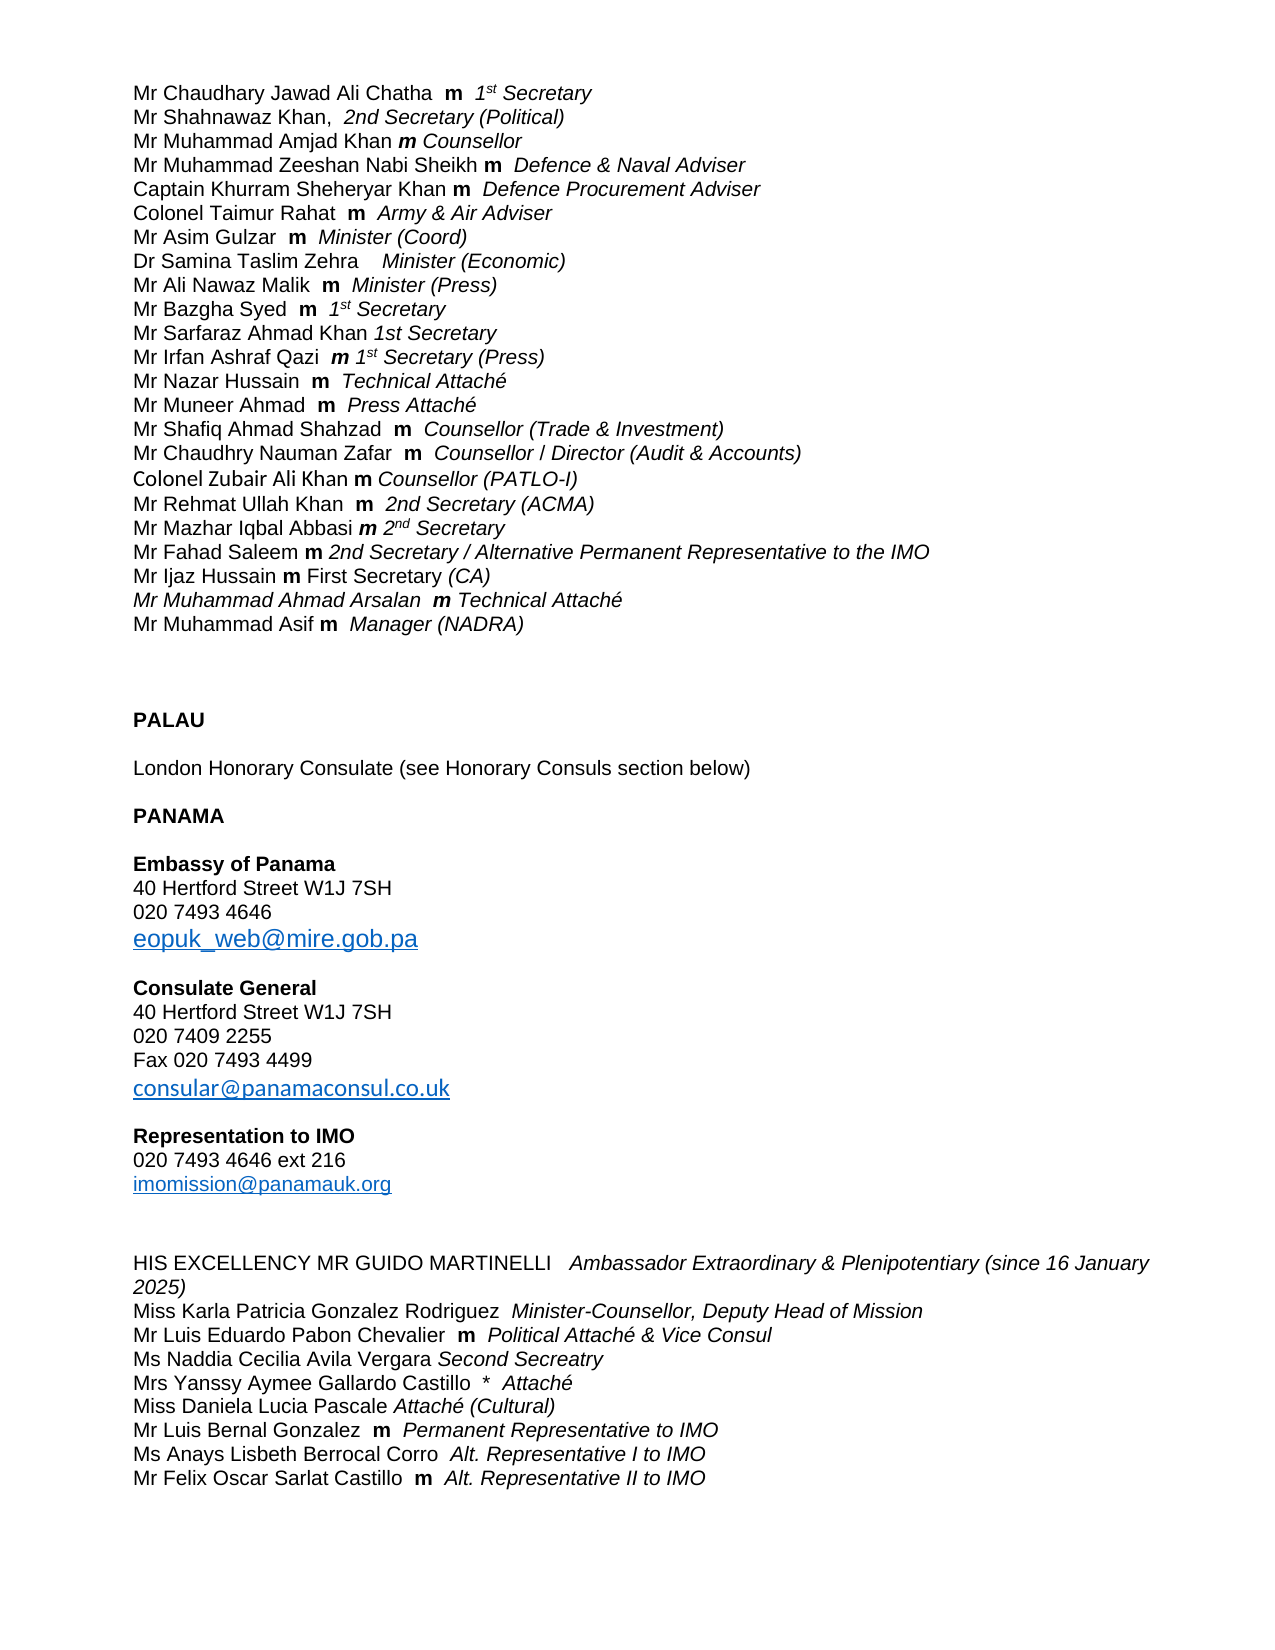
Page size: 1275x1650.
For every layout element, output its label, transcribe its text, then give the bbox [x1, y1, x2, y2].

text Captain Khurram Sheheryar Khan m Defence Procurement Adviser [133, 177, 1181, 201]
text Mr Chaudhry Nauman Zafar m Counsellor / Director (Audit & Accounts) [133, 440, 1181, 464]
text 40 Hertford Street W1J 7SH [133, 1000, 1181, 1024]
text Representation to IMO [133, 1124, 1181, 1148]
text Dr Samina Taslim Zehra Minister (Economic) [133, 249, 1181, 273]
text Mrs Yanssy Aymee Gallardo Castillo * Attaché [133, 1370, 1181, 1394]
text Colonel Taimur Rahat m Army & Air Adviser [133, 201, 1181, 225]
text PALAU [133, 708, 1181, 732]
text Mr Muhammad Zeeshan Nabi Sheikh m Defence & Naval Adviser [133, 153, 1181, 177]
text Mr Irfan Ashraf Qazi m 1st Secretary (Press) [133, 344, 1181, 368]
text Mr Sarfaraz Ahmad Khan 1st Secretary [133, 321, 1181, 344]
text Mr Fahad Saleem m 2nd Secretary / Alternative Permanent Representative to the IMO [133, 540, 1181, 564]
text imomission@panamauk.org [133, 1172, 1181, 1196]
text Mr Muhammad Ahmad Arsalan m Technical Attaché [133, 588, 1181, 612]
text Mr Ali Nawaz Malik m Minister (Press) [133, 273, 1181, 297]
text Embassy of Panama [133, 852, 1181, 876]
text eopuk_web@mire.gob.pa [133, 923, 1181, 952]
text Miss Karla Patricia Gonzalez Rodriguez Minister-Counsellor, Deputy Head of Mission [133, 1298, 1181, 1322]
text Mr Felix Oscar Sarlat Castillo m Alt. Representative II to IMO [133, 1466, 1181, 1490]
text Mr Luis Eduardo Pabon Chevalier m Political Attaché & Vice Consul [133, 1322, 1181, 1346]
text Mr Rehmat Ullah Khan m 2nd Secretary (ACMA) [133, 492, 1181, 516]
text Mr Nazar Hussain m Technical Attaché [133, 368, 1181, 392]
text Mr Luis Bernal Gonzalez m Permanent Representative to IMO [133, 1418, 1181, 1442]
text Mr Muhammad Asif m Manager (NADRA) [133, 612, 1181, 636]
text Ms Naddia Cecilia Avila Vergara Second Secreatry [133, 1346, 1181, 1370]
text Mr Chaudhary Jawad Ali Chatha m 1st Secretary [133, 81, 1181, 105]
text Colonel Zubair Ali Khan m Counsellor (PATLO-I) [133, 464, 1181, 492]
text Mr Muneer Ahmad m Press Attaché [133, 392, 1181, 416]
text 020 7493 4646 ext 216 [133, 1148, 1181, 1172]
text Mr Mazhar Iqbal Abbasi m 2nd Secretary [133, 516, 1181, 540]
text Mr Muhammad Amjad Khan m Counsellor [133, 129, 1181, 153]
text Ms Anays Lisbeth Berrocal Corro Alt. Representative I to IMO [133, 1442, 1181, 1466]
text PANAMA [133, 804, 1181, 828]
text Mr Bazgha Syed m 1st Secretary [133, 297, 1181, 321]
text Mr Ijaz Hussain m First Secretary (CA) [133, 564, 1181, 588]
text HIS EXCELLENCY MR GUIDO MARTINELLI Ambassador Extraordinary & Plenipotentiary (since 16 January 2025) [133, 1251, 1181, 1298]
text Mr Shafiq Ahmad Shahzad m Counsellor (Trade & Investment) [133, 416, 1181, 440]
text London Honorary Consulate (see Honorary Consuls section below) [133, 756, 1181, 780]
text Mr Asim Gulzar m Minister (Coord) [133, 225, 1181, 249]
text 020 7493 4646 [133, 899, 1181, 923]
text Consulate General [133, 976, 1181, 1000]
text Miss Daniela Lucia Pascale Attaché (Cultural) [133, 1394, 1181, 1418]
text 020 7409 2255 [133, 1024, 1181, 1048]
text 40 Hertford Street W1J 7SH [133, 876, 1181, 899]
text Fax 020 7493 4499 [133, 1048, 1181, 1072]
text Mr Shahnawaz Khan, 2nd Secretary (Political) [133, 105, 1181, 129]
text consular@panamaconsul.co.uk [133, 1072, 1181, 1103]
